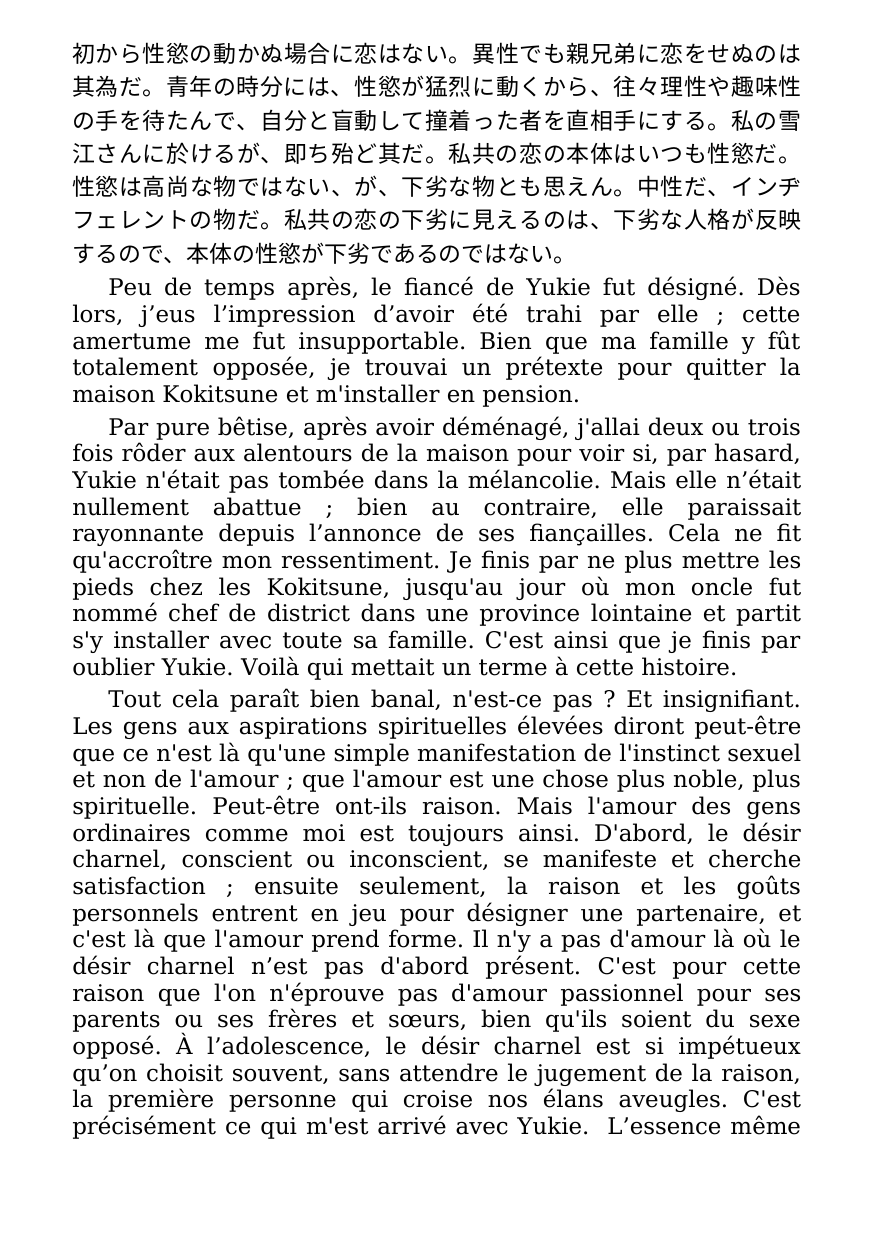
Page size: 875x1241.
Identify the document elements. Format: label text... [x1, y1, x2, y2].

text Par pure bêtise, après avoir déménagé, j'allai deux ou trois fois rôder aux alentours de la maison pour voir si, par hasard, Yukie n'était pas tombée dans la mélancolie. Mais elle n’était nullement abattue ; bien au contraire, elle paraissait rayonnante depuis l’annonce de ses fiançailles. Cela ne fit qu'accroître mon ressentiment. Je finis par ne plus mettre les pieds chez les Kokitsune, jusqu'au jour où mon oncle fut nommé chef de district dans une province lointaine et partit s'y installer avec toute sa famille. C'est ainsi que je finis par oublier Yukie. Voilà qui mettait un terme à cette histoire. [72, 414, 802, 681]
text Peu de temps après, le fiancé de Yukie fut désigné. Dès lors, j’eus l’impression d’avoir été trahi par elle ; cette amertume me fut insupportable. Bien que ma famille y fût totalement opposée, je trouvai un prétexte pour quitter la maison Kokitsune et m'installer en pension. [72, 274, 802, 408]
text Tout cela paraît bien banal, n'est-ce pas ? Et insignifiant. Les gens aux aspirations spirituelles élevées diront peut-être que ce n'est là qu'une simple manifestation de l'instinct sexuel et non de l'amour ; que l'amour est une chose plus noble, plus spirituelle. Peut-être ont-ils raison. Mais l'amour des gens ordinaires comme moi est toujours ainsi. D'abord, le désir charnel, conscient ou inconscient, se manifeste et cherche satisfaction ; ensuite seulement, la raison et les goûts personnels entrent en jeu pour désigner une partenaire, et c'est là que l'amour prend forme. Il n'y a pas d'amour là où le désir charnel n’est pas d'abord présent. C'est pour cette raison que l'on n'éprouve pas d'amour passionnel pour ses parents ou ses frères et sœurs, bien qu'ils soient du sexe opposé. À l’adolescence, le désir charnel est si impétueux qu’on choisit souvent, sans attendre le jugement de la raison, la première personne qui croise nos élans aveugles. C'est précisément ce qui m'est arrivé avec Yukie. L’essence même [72, 686, 802, 1140]
text 初から性慾の動かぬ場合に恋はない。異性でも親兄弟に恋をせぬのは其為だ。青年の時分には、性慾が猛烈に動くから、往々理性や趣味性の手を待たんで、自分と盲動して撞着った者を直相手にする。私の雪江さんに於けるが、即ち殆ど其だ。私共の恋の本体はいつも性慾だ。性慾は高尚な物ではない、が、下劣な物とも思えん。中性だ、インヂフェレントの物だ。私共の恋の下劣に見えるのは、下劣な人格が反映するので、本体の性慾が下劣であるのではない。 [72, 36, 802, 269]
